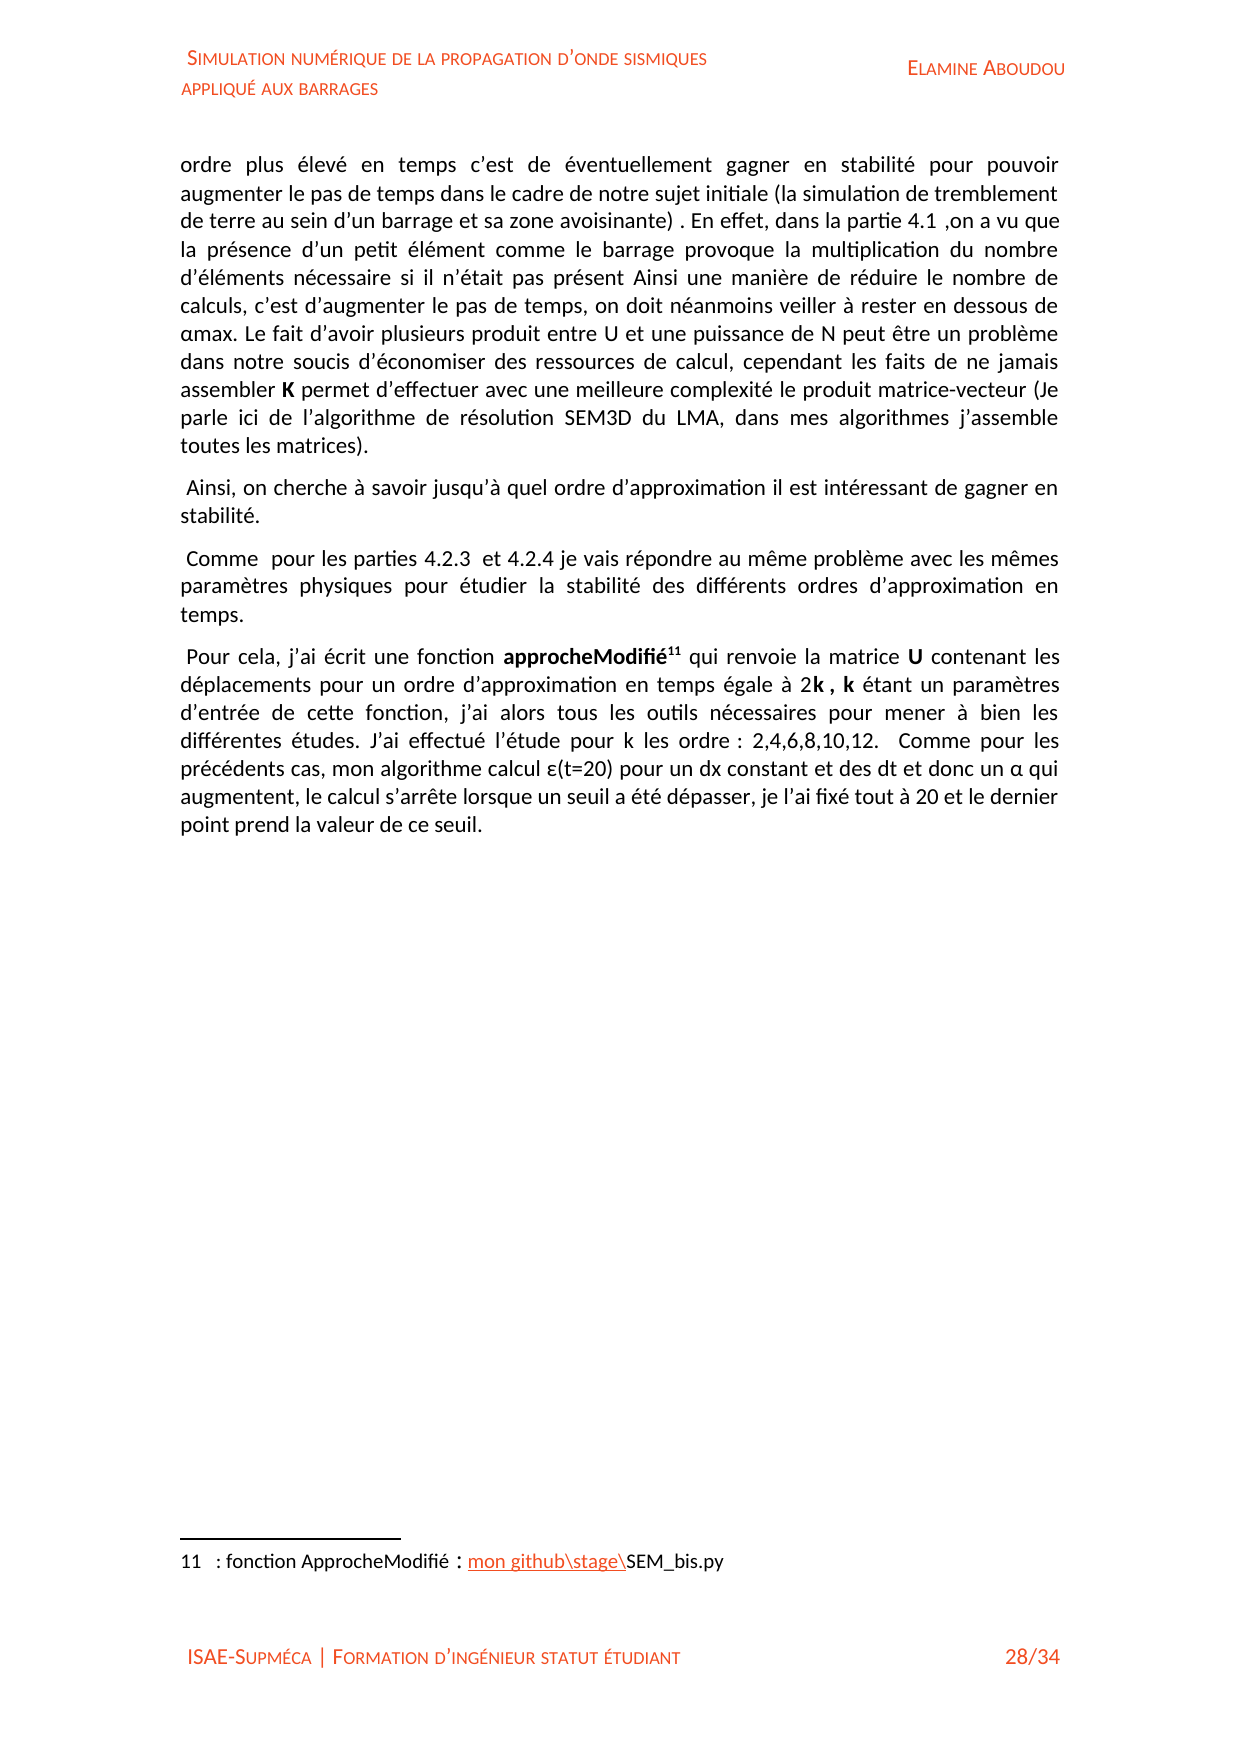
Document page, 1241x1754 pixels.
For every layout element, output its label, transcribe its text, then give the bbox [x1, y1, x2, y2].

text Comme pour les parties 4.2.3 et 4.2.4 je vais répondre au même problème avec les mêmes paramètres physiques pour étudier la stabilité des différents ordres d’approximation en temps. [180, 544, 1060, 628]
text Ainsi, on cherche à savoir jusqu’à quel ordre d’approximation il est intéressant de gagner en stabilité. [180, 473, 1060, 529]
text : fonction ApprocheModifié : mon github\stage\SEM_bis.py [180, 1545, 1060, 1574]
text ordre plus élevé en temps c’est de éventuellement gagner en stabilité pour pouvoir augmenter le pas de temps dans le cadre de notre sujet initiale (la simulation de tremblement de terre au sein d’un barrage et sa zone avoisinante) . En effet, dans la partie 4.1 ,on a vu que la présence d’un petit élément comme le barrage provoque la multiplication du nombre d’éléments nécessaire si il n’était pas présent Ainsi une manière de réduire le nombre de calculs, c’est d’augmenter le pas de temps, on doit néanmoins veiller à rester en dessous de αmax. Le fait d’avoir plusieurs produit entre U et une puissance de N peut être un problème dans notre soucis d’économiser des ressources de calcul, cependant les faits de ne jamais assembler K permet d’effectuer avec une meilleure complexité le produit matrice-vecteur (Je parle ici de l’algorithme de résolution SEM3D du LMA, dans mes algorithmes j’assemble toutes les matrices). [180, 151, 1060, 459]
text Pour cela, j’ai écrit une fonction approcheModifié qui renvoie la matrice U contenant les déplacements pour un ordre d’approximation en temps égale à 2k , k étant un paramètres d’entrée de cette fonction, j’ai alors tous les outils nécessaires pour mener à bien les différentes études. J’ai effectué l’étude pour k les ordre : 2,4,6,8,10,12. Comme pour les précédents cas, mon algorithme calcul ε(t=20) pour un dx constant et des dt et donc un α qui augmentent, le calcul s’arrête lorsque un seuil a été dépasser, je l’ai fixé tout à 20 et le dernier point prend la valeur de ce seuil. [180, 642, 1060, 838]
